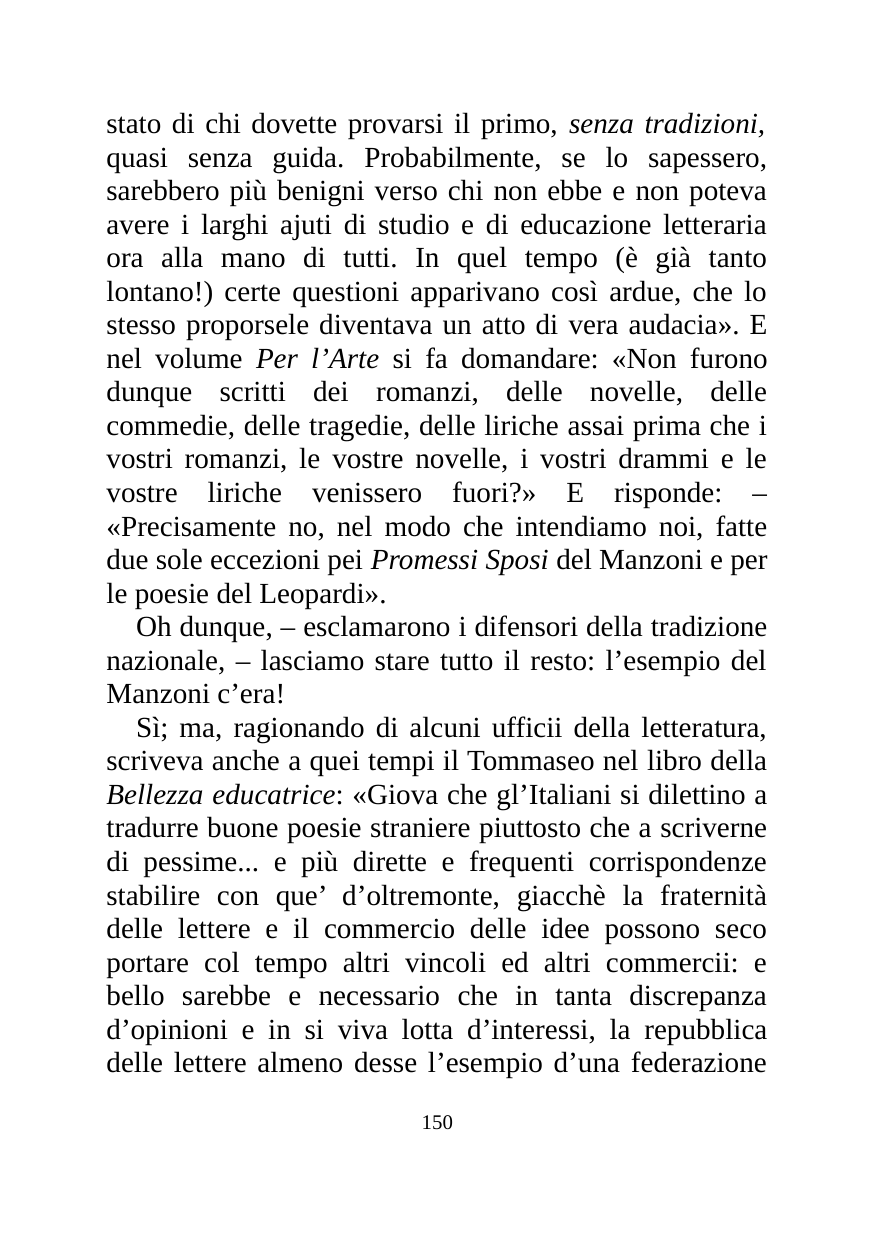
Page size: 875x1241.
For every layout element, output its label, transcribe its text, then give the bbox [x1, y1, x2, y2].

text Oh dunque, – esclamarono i difensori della tradizione nazionale, – lasciamo stare tutto il resto: l’esempio del Manzoni c’era! [106, 609, 768, 710]
text Sì; ma, ragionando di alcuni ufficii della letteratura, scriveva anche a quei tempi il Tommaseo nel libro della Bellezza educatrice: «Giova che gl’Italiani si dilettino a tradurre buone poesie straniere piuttosto che a scriverne di pessime... e più dirette e frequenti corrispondenze stabilire con que’ d’oltremonte, giacchè la fraternità delle lettere e il commercio delle idee possono seco portare col tempo altri vincoli ed altri commercii: e bello sarebbe e necessario che in tanta discrepanza d’opinioni e in si viva lotta d’interessi, la repubblica delle lettere almeno desse l’esempio d’una federazione [106, 710, 768, 1079]
text stato di chi dovette provarsi il primo, senza tradizioni, quasi senza guida. Probabilmente, se lo sapessero, sarebbero più benigni verso chi non ebbe e non poteva avere i larghi ajuti di studio e di educazione letteraria ora alla mano di tutti. In quel tempo (è già tanto lontano!) certe questioni apparivano così ardue, che lo stesso proporsele diventava un atto di vera audacia». E nel volume Per l’Arte si fa domandare: «Non furono dunque scritti dei romanzi, delle novelle, delle commedie, delle tragedie, delle liriche assai prima che i vostri romanzi, le vostre novelle, i vostri drammi e le vostre liriche venissero fuori?» E risponde: – «Precisamente no, nel modo che intendiamo noi, fatte due sole eccezioni pei Promessi Sposi del Manzoni e per le poesie del Leopardi». [106, 106, 768, 609]
